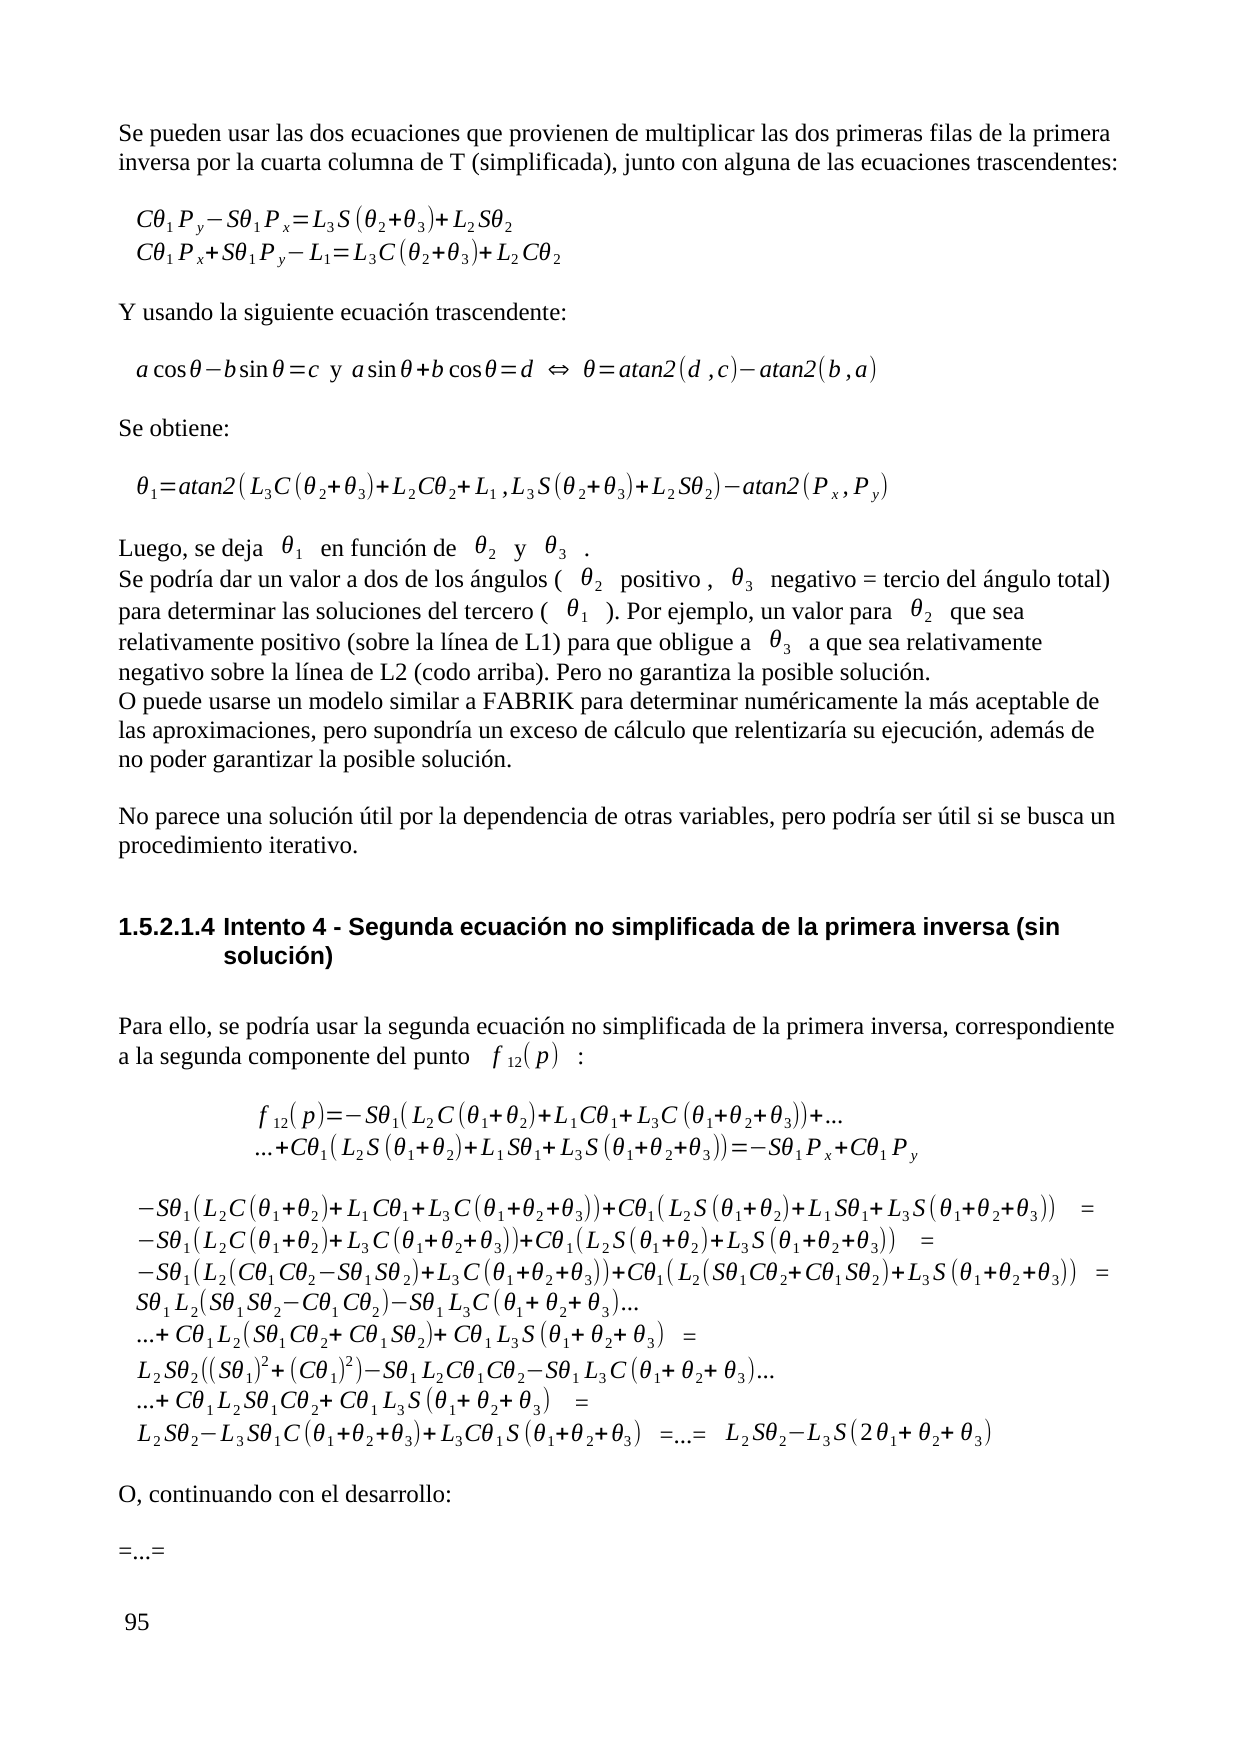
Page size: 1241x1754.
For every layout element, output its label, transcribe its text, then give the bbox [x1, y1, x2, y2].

text = [118, 1193, 1122, 1225]
text =...= [118, 1536, 1122, 1565]
text = [118, 1257, 1122, 1289]
text Se obtiene: [118, 413, 1122, 442]
text = [118, 1225, 1122, 1257]
text = [118, 1387, 1122, 1418]
text O, continuando con el desarrollo: [118, 1479, 1122, 1508]
text Se podría dar un valor a dos de los ángulos (positivo ,negativo = tercio del ángulo total) para determinar las soluciones del tercero (). Por ejemplo, un valor paraque sea relativamente positivo (sobre la línea de L1) para que obligue aa que sea relativamente negativo sobre la línea de L2 (codo arriba). Pero no garantiza la posible solución. [118, 563, 1122, 686]
text O puede usarse un modelo similar a FABRIK para determinar numéricamente la más aceptable de las aproximaciones, pero supondría un exceso de cálculo que relentizaría su ejecución, además de no poder garantizar la posible solución. [118, 686, 1122, 772]
text =...= [118, 1418, 1122, 1450]
text Se pueden usar las dos ecuaciones que provienen de multiplicar las dos primeras filas de la primera inversa por la cuarta columna de T (simplificada), junto con alguna de las ecuaciones trascendentes: [118, 118, 1122, 176]
text = [118, 1320, 1122, 1352]
text Para ello, se podría usar la segunda ecuación no simplificada de la primera inversa, correspondiente a la segunda componente del punto: [118, 1011, 1122, 1071]
text Luego, se dejaen función dey. [118, 532, 1122, 563]
text Y usando la siguiente ecuación trascendente: [118, 297, 1122, 326]
subtitle Intento 4 - Segunda ecuación no simplificada de la primera inversa (sin solución) [118, 912, 1122, 969]
text No parece una solución útil por la dependencia de otras variables, pero podría ser útil si se busca un procedimiento iterativo. [118, 801, 1122, 859]
